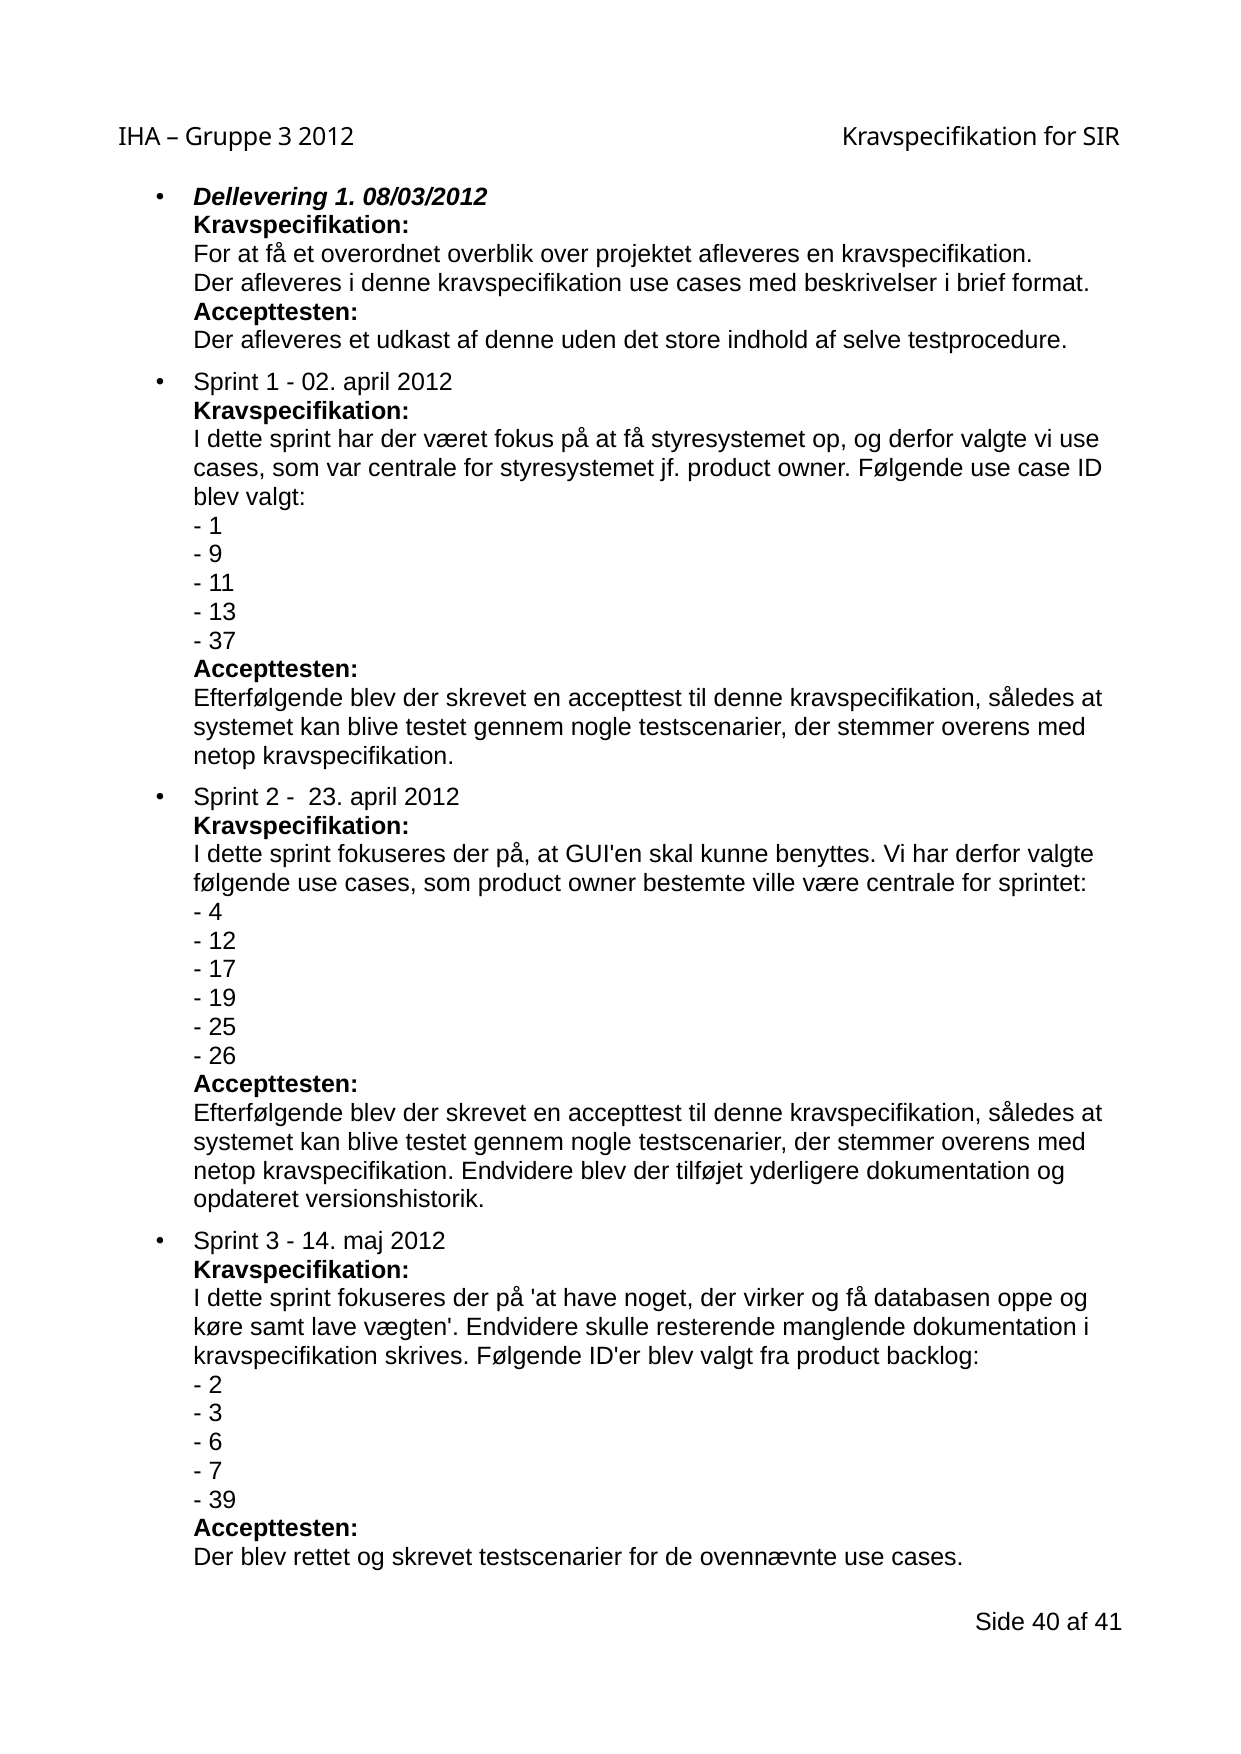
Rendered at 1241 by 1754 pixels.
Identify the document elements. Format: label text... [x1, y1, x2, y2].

list Sprint 1 - 02. april 2012 Kravspecifikation: I dette sprint har der været fokus på at få styresystemet op, og derfor valgte vi use cases, som var centrale for styresystemet jf. product owner. Følgende use case ID blev valgt: - 1 - 9 - 11 - 13 - 37 Accepttesten: Efterfølgende blev der skrevet en accepttest til denne kravspecifikation, således at systemet kan blive testet gennem nogle testscenarier, der stemmer overens med netop kravspecifikation. [156, 367, 1122, 769]
list Sprint 2 - 23. april 2012 Kravspecifikation: I dette sprint fokuseres der på, at GUI'en skal kunne benyttes. Vi har derfor valgte følgende use cases, som product owner bestemte ville være centrale for sprintet: - 4 - 12 - 17 - 19 - 25 - 26 Accepttesten: Efterfølgende blev der skrevet en accepttest til denne kravspecifikation, således at systemet kan blive testet gennem nogle testscenarier, der stemmer overens med netop kravspecifikation. Endvidere blev der tilføjet yderligere dokumentation og opdateret versionshistorik. [156, 782, 1122, 1213]
list Sprint 3 - 14. maj 2012 Kravspecifikation: I dette sprint fokuseres der på 'at have noget, der virker og få databasen oppe og køre samt lave vægten'. Endvidere skulle resterende manglende dokumentation i kravspecifikation skrives. Følgende ID'er blev valgt fra product backlog: - 2 - 3 - 6 - 7 - 39 Accepttesten: Der blev rettet og skrevet testscenarier for de ovennævnte use cases. [156, 1226, 1122, 1571]
list Dellevering 1. 08/03/2012 Kravspecifikation: For at få et overordnet overblik over projektet afleveres en kravspecifikation. Der afleveres i denne kravspecifikation use cases med beskrivelser i brief format. Accepttesten: Der afleveres et udkast af denne uden det store indhold af selve testprocedure. [156, 182, 1122, 354]
